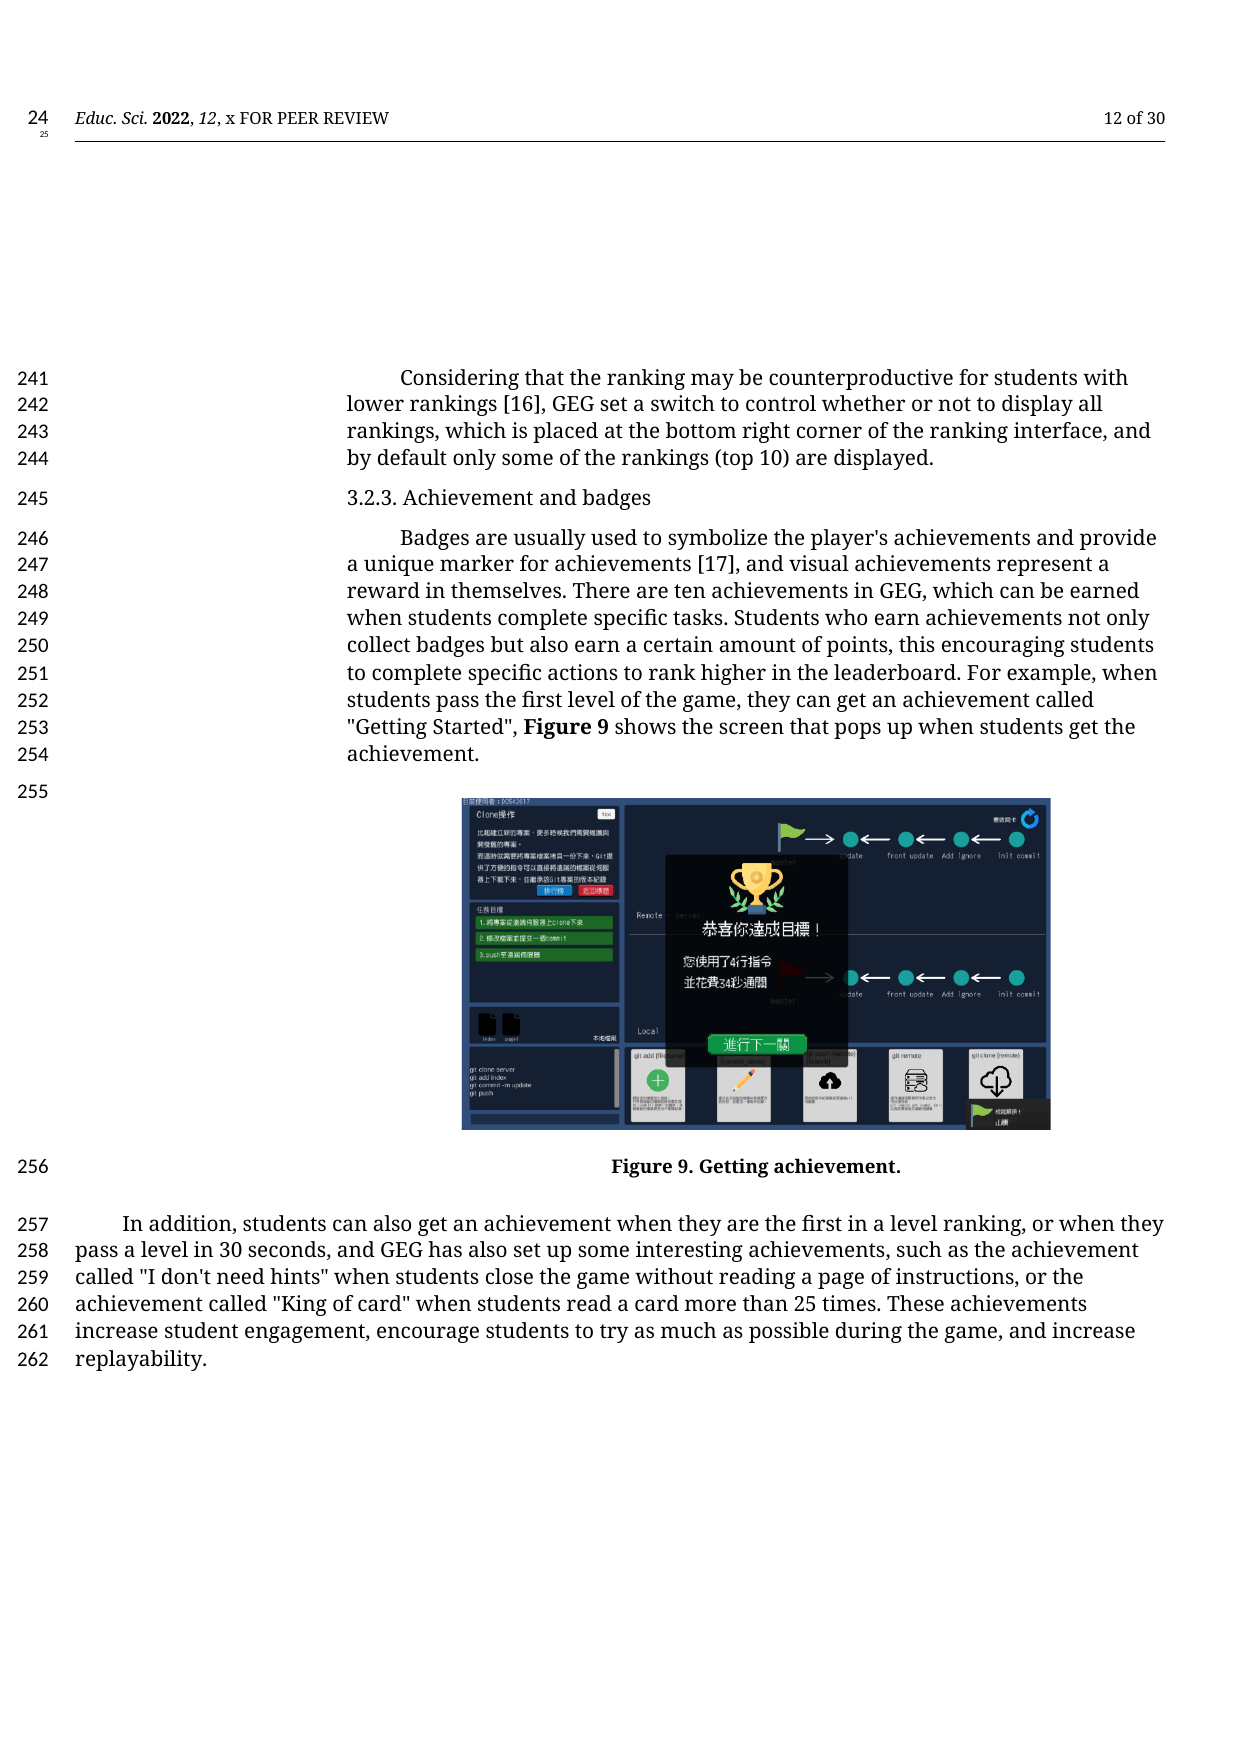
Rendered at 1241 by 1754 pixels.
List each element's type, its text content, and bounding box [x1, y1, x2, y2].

subtitle 3.2.3. Achievement and badges [347, 484, 1165, 511]
subtitle Considering that the ranking may be counterproductive for students with lower rankings [16], GEG set a switch to control whether or not to display all rankings, which is placed at the bottom right corner of the ranking interface, and by default only some of the rankings (top 10) are displayed. [347, 363, 1165, 472]
subtitle In addition, students can also get an achievement when they are the first in a level ranking, or when they pass a level in 30 seconds, and GEG has also set up some interesting achievements, such as the achievement called "I don't need hints" when students close the game without reading a page of instructions, or the achievement called "King of card" when students read a card more than 25 times. These achievements increase student engagement, encourage students to try as much as possible during the game, and increase replayability. [75, 1210, 1165, 1372]
subtitle Badges are usually used to symbolize the player's achievements and provide a unique marker for achievements [17], and visual achievements represent a reward in themselves. There are ten achievements in GEG, which can be earned when students complete specific tasks. Students who earn achievements not only collect badges but also earn a certain amount of points, this encouraging students to complete specific actions to rank higher in the leaderboard. For example, when students pass the first level of the game, they can get an achievement called "Getting Started", Figure 9 shows the screen that pops up when students get the achievement. [347, 524, 1165, 767]
text Figure 9. Getting achievement. [347, 1154, 1165, 1178]
